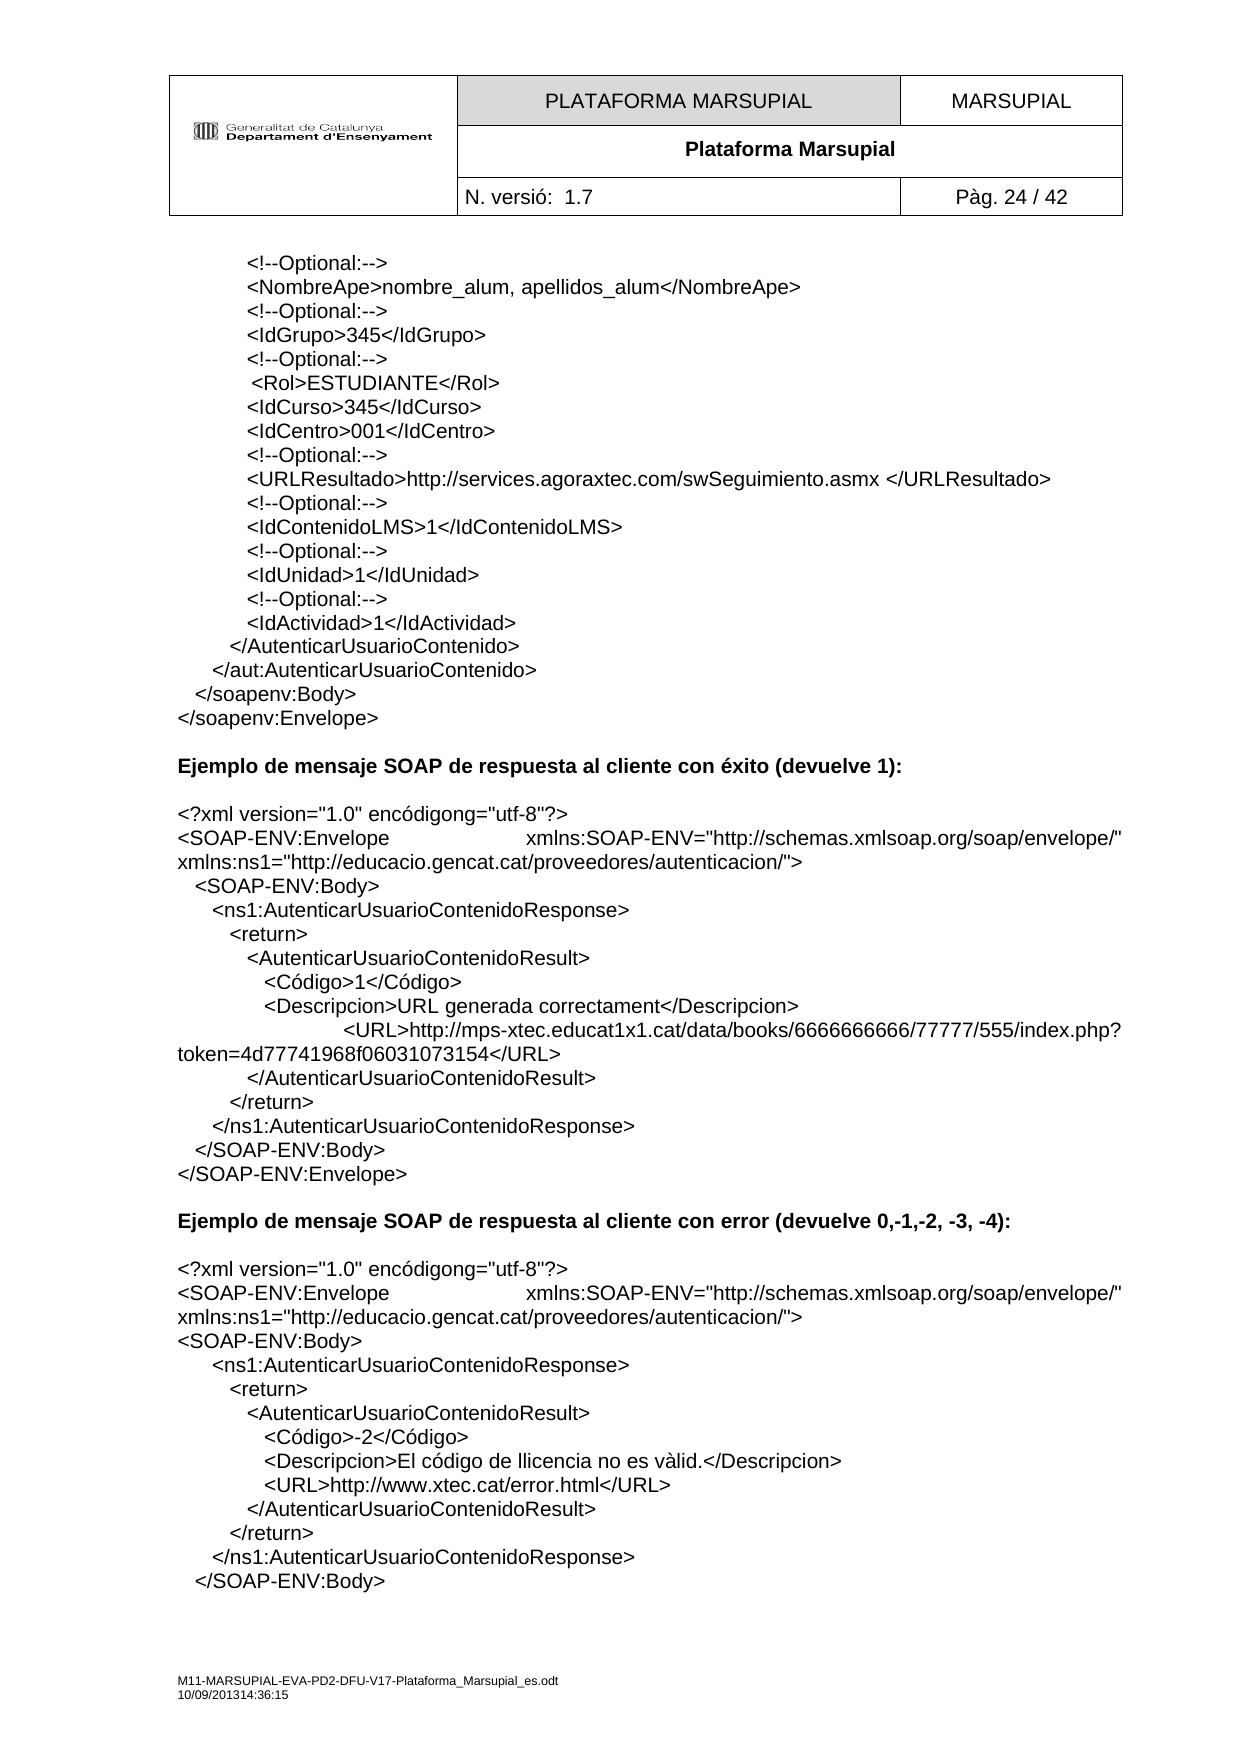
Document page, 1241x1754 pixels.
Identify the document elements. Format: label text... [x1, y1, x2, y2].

text </AutenticarUsuarioContenidoResult> [177, 1497, 1122, 1521]
text </SOAP-ENV:Body> [177, 1569, 1122, 1593]
text <URLResultado>http://services.agoraxtec.com/swSeguimiento.asmx </URLResultado> [177, 467, 1122, 491]
text </AutenticarUsuarioContenidoResult> [177, 1066, 1122, 1089]
text </ns1:AutenticarUsuarioContenidoResponse> [177, 1545, 1122, 1569]
text </aut:AutenticarUsuarioContenido> [177, 658, 1122, 682]
text <!--Optional:--> [177, 538, 1122, 562]
text <!--Optional:--> [177, 251, 1122, 275]
text <Descripcion>El código de llicencia no es vàlid.</Descripcion> [177, 1449, 1122, 1473]
text </return> [177, 1089, 1122, 1113]
text </SOAP-ENV:Body> [177, 1137, 1122, 1161]
text <!--Optional:--> [177, 347, 1122, 371]
text <IdActividad>1</IdActividad> [177, 610, 1122, 634]
text <IdCurso>345</IdCurso> [177, 395, 1122, 419]
text </SOAP-ENV:Envelope> [177, 1161, 1122, 1185]
text <AutenticarUsuarioContenidoResult> [177, 1401, 1122, 1425]
text <SOAP-ENV:Envelope xmlns:SOAP-ENV="http://schemas.xmlsoap.org/soap/envelope/" xmlns:ns1="http://educacio.gencat.cat/proveedores/autenticacion/"> [177, 1281, 1122, 1329]
text <ns1:AutenticarUsuarioContenidoResponse> [177, 1353, 1122, 1377]
text <SOAP-ENV:Body> [177, 1329, 1122, 1353]
text <Rol>ESTUDIANTE</Rol> [177, 371, 1122, 395]
text <IdContenidoLMS>1</IdContenidoLMS> [177, 514, 1122, 538]
text Ejemplo de mensaje SOAP de respuesta al cliente con éxito (devuelve 1): [177, 754, 1122, 778]
text <Código>1</Código> [177, 970, 1122, 994]
text </return> [177, 1521, 1122, 1545]
text <!--Optional:--> [177, 299, 1122, 323]
text <IdGrupo>345</IdGrupo> [177, 323, 1122, 347]
text <ns1:AutenticarUsuarioContenidoResponse> [177, 898, 1122, 922]
text <?xml version="1.0" encódigong="utf-8"?> [177, 802, 1122, 826]
text </soapenv:Body> [177, 682, 1122, 706]
text </AutenticarUsuarioContenido> [177, 634, 1122, 658]
text <URL>http://www.xtec.cat/error.html</URL> [177, 1473, 1122, 1497]
text <Código>-2</Código> [177, 1425, 1122, 1449]
text <IdCentro>001</IdCentro> [177, 419, 1122, 443]
text <Descripcion>URL generada correctament</Descripcion> [177, 994, 1122, 1018]
text <URL>http://mps-xtec.educat1x1.cat/data/books/6666666666/77777/555/index.php?token=4d77741968f06031073154</URL> [177, 1018, 1122, 1066]
text </soapenv:Envelope> [177, 706, 1122, 730]
text <?xml version="1.0" encódigong="utf-8"?> [177, 1257, 1122, 1281]
text <!--Optional:--> [177, 491, 1122, 514]
text <SOAP-ENV:Body> [177, 874, 1122, 898]
text <AutenticarUsuarioContenidoResult> [177, 946, 1122, 970]
text <!--Optional:--> [177, 443, 1122, 467]
text <return> [177, 1377, 1122, 1401]
text <IdUnidad>1</IdUnidad> [177, 562, 1122, 586]
text <!--Optional:--> [177, 586, 1122, 610]
text <return> [177, 922, 1122, 946]
text <SOAP-ENV:Envelope xmlns:SOAP-ENV="http://schemas.xmlsoap.org/soap/envelope/" xmlns:ns1="http://educacio.gencat.cat/proveedores/autenticacion/"> [177, 826, 1122, 874]
text <NombreApe>nombre_alum, apellidos_alum</NombreApe> [177, 275, 1122, 299]
text </ns1:AutenticarUsuarioContenidoResponse> [177, 1113, 1122, 1137]
text Ejemplo de mensaje SOAP de respuesta al cliente con error (devuelve 0,-1,-2, -3, -4): [177, 1209, 1122, 1233]
